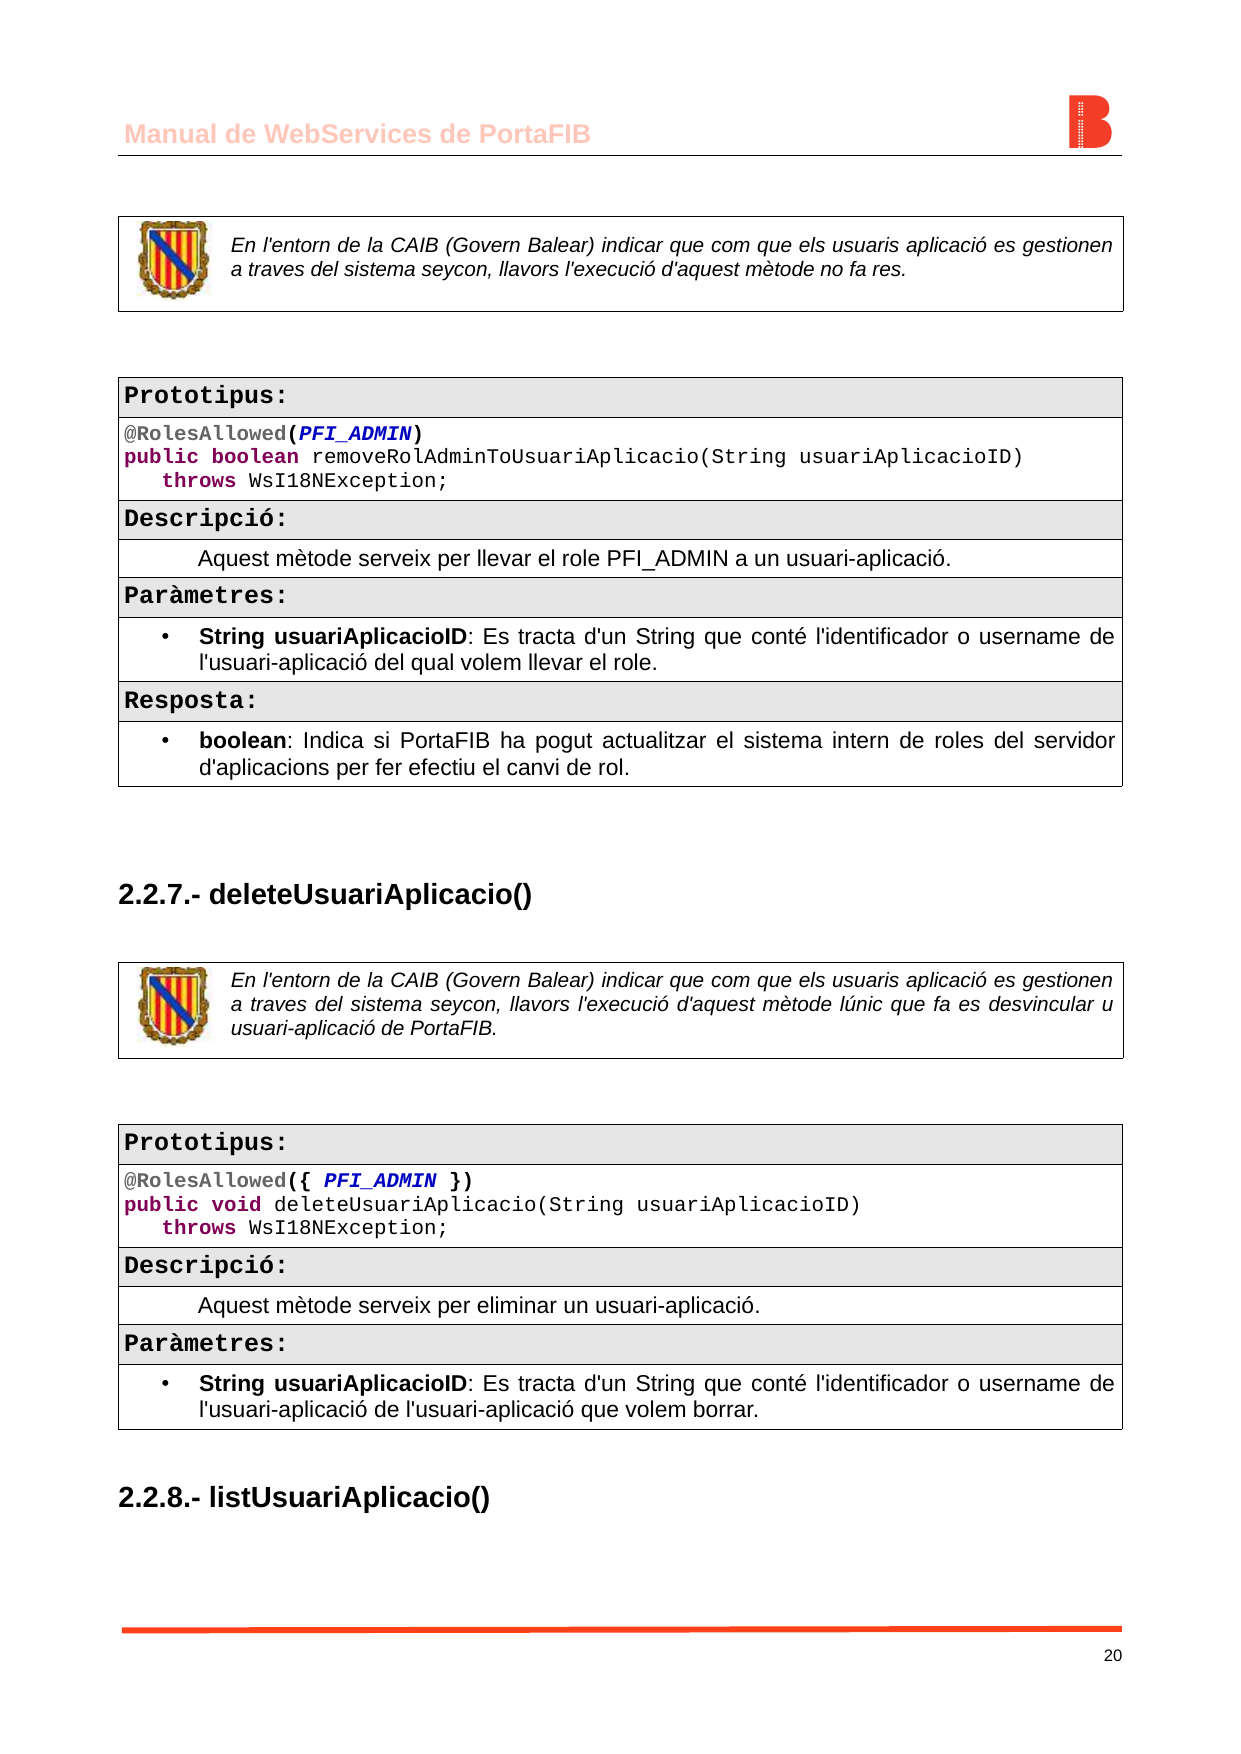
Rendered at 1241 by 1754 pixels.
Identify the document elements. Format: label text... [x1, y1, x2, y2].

table_cell Paràmetres: [119, 578, 1122, 617]
table_header [119, 217, 225, 311]
table_cell Descripció: [119, 501, 1122, 539]
picture [134, 221, 214, 301]
table_cell Aquest mètode serveix per llevar el role PFI_ADMIN a un usuari-aplicació. [119, 540, 1122, 577]
subtitle listUsuariAplicacio() [118, 1480, 1122, 1513]
picture [134, 967, 214, 1047]
table_cell String usuariAplicacioID: Es tracta d'un String que conté l'identificador o username de l'usuari-aplicació de l'usuari-aplicació que volem borrar. [119, 1365, 1122, 1428]
table_cell Resposta: [119, 682, 1122, 721]
table_header Prototipus: [119, 378, 1122, 417]
table_cell String usuariAplicacioID: Es tracta d'un String que conté l'identificador o username de l'usuari-aplicació del qual volem llevar el role. [119, 618, 1122, 681]
table_cell @RolesAllowed({ PFI_ADMIN }) public void deleteUsuariAplicacio(String usuariAplicacioID) throws WsI18NException; [119, 1165, 1122, 1247]
table_cell boolean: Indica si PortaFIB ha pogut actualitzar el sistema intern de roles del servidor d'aplicacions per fer efectiu el canvi de rol. [119, 722, 1122, 786]
table_cell Paràmetres: [119, 1325, 1122, 1364]
table_header En l'entorn de la CAIB (Govern Balear) indicar que com que els usuaris aplicació es gestionen a traves del sistema seycon, llavors l'execució d'aquest mètode lúnic que fa es desvincular u usuari-aplicació de PortaFIB. [225, 963, 1123, 1058]
picture [1063, 94, 1117, 150]
table_header Prototipus: [119, 1125, 1122, 1164]
table_cell @RolesAllowed(PFI_ADMIN) public boolean removeRolAdminToUsuariAplicacio(String usuariAplicacioID) throws WsI18NException; [119, 418, 1122, 499]
table_cell Aquest mètode serveix per eliminar un usuari-aplicació. [119, 1287, 1122, 1324]
table_header [119, 963, 225, 1058]
subtitle deleteUsuariAplicacio() [118, 877, 1122, 911]
table_cell Descripció: [119, 1248, 1122, 1286]
table_header En l'entorn de la CAIB (Govern Balear) indicar que com que els usuaris aplicació es gestionen a traves del sistema seycon, llavors l'execució d'aquest mètode no fa res. [225, 217, 1123, 311]
